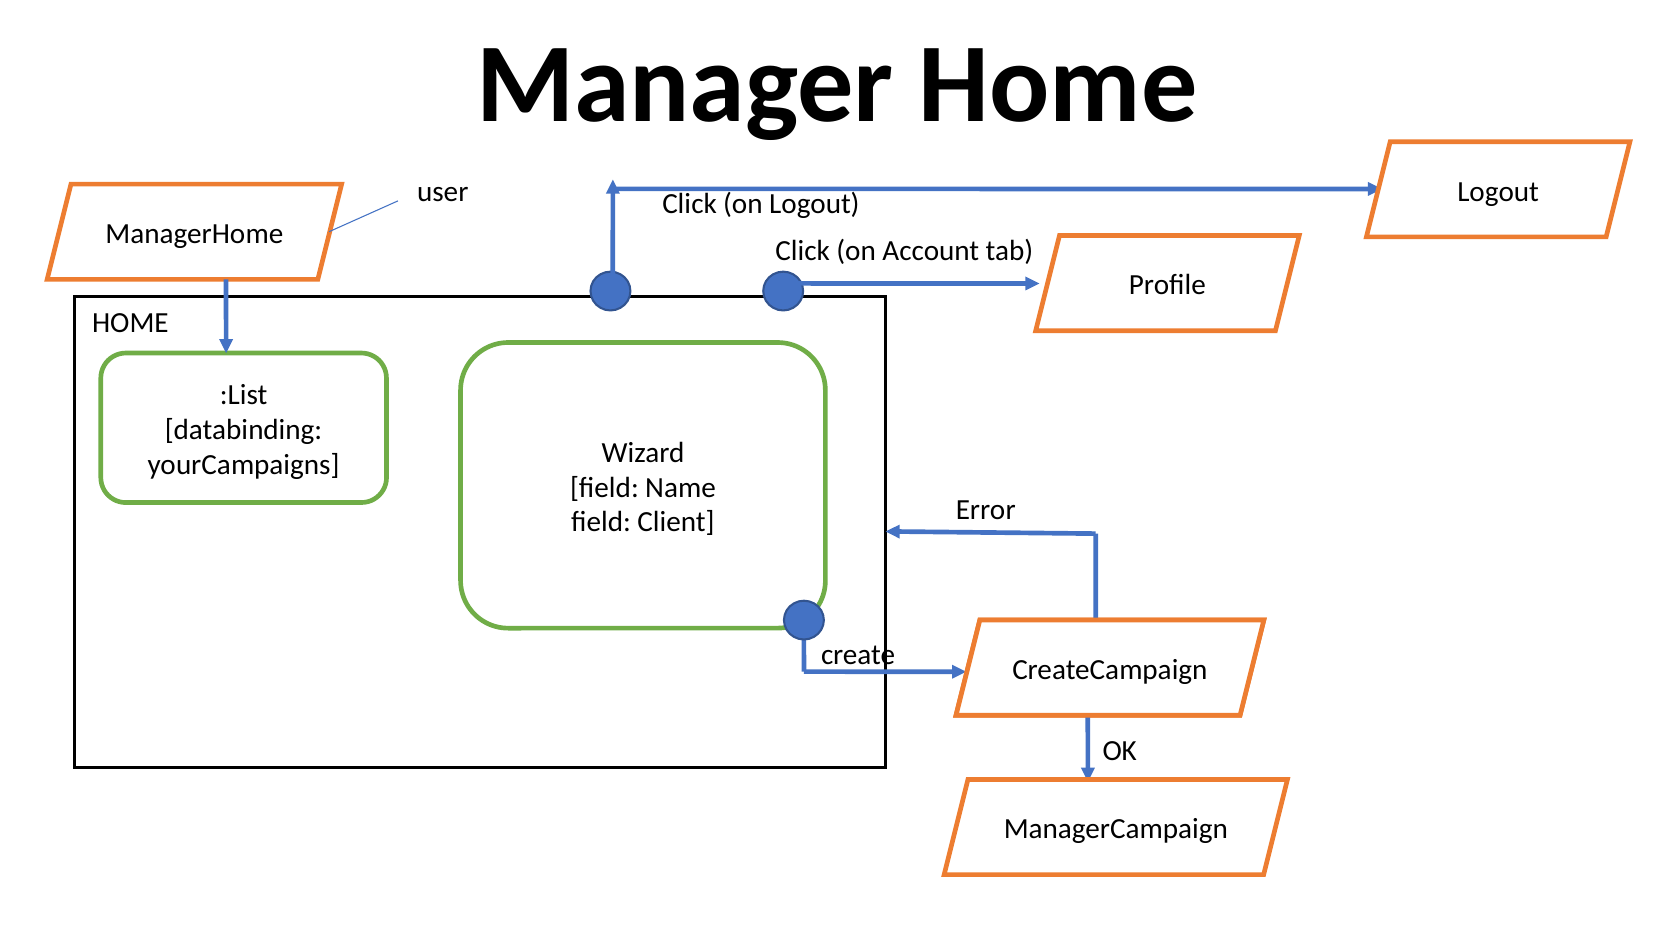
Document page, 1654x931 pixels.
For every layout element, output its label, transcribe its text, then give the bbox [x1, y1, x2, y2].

text_box Profile [1035, 235, 1300, 331]
text_box Error [940, 483, 1031, 533]
text_box ManagerHome [47, 184, 342, 280]
text_box Click (on Account tab) [760, 224, 1049, 275]
text_box Click (on Logout) [647, 177, 875, 227]
text_box user [402, 165, 484, 216]
text_box [74, 271, 886, 768]
text_box CreateCampaign [956, 620, 1264, 716]
title Manager Home [139, 33, 1536, 154]
text_box create [806, 628, 911, 678]
text_box HOME [77, 296, 184, 346]
text_box Logout [1366, 141, 1630, 237]
text_box OK [1087, 724, 1152, 774]
text_box Wizard [field: Name field: Client] [460, 342, 826, 629]
text_box ManagerCampaign [944, 779, 1288, 875]
text_box :List [databinding: yourCampaigns] [100, 353, 387, 503]
